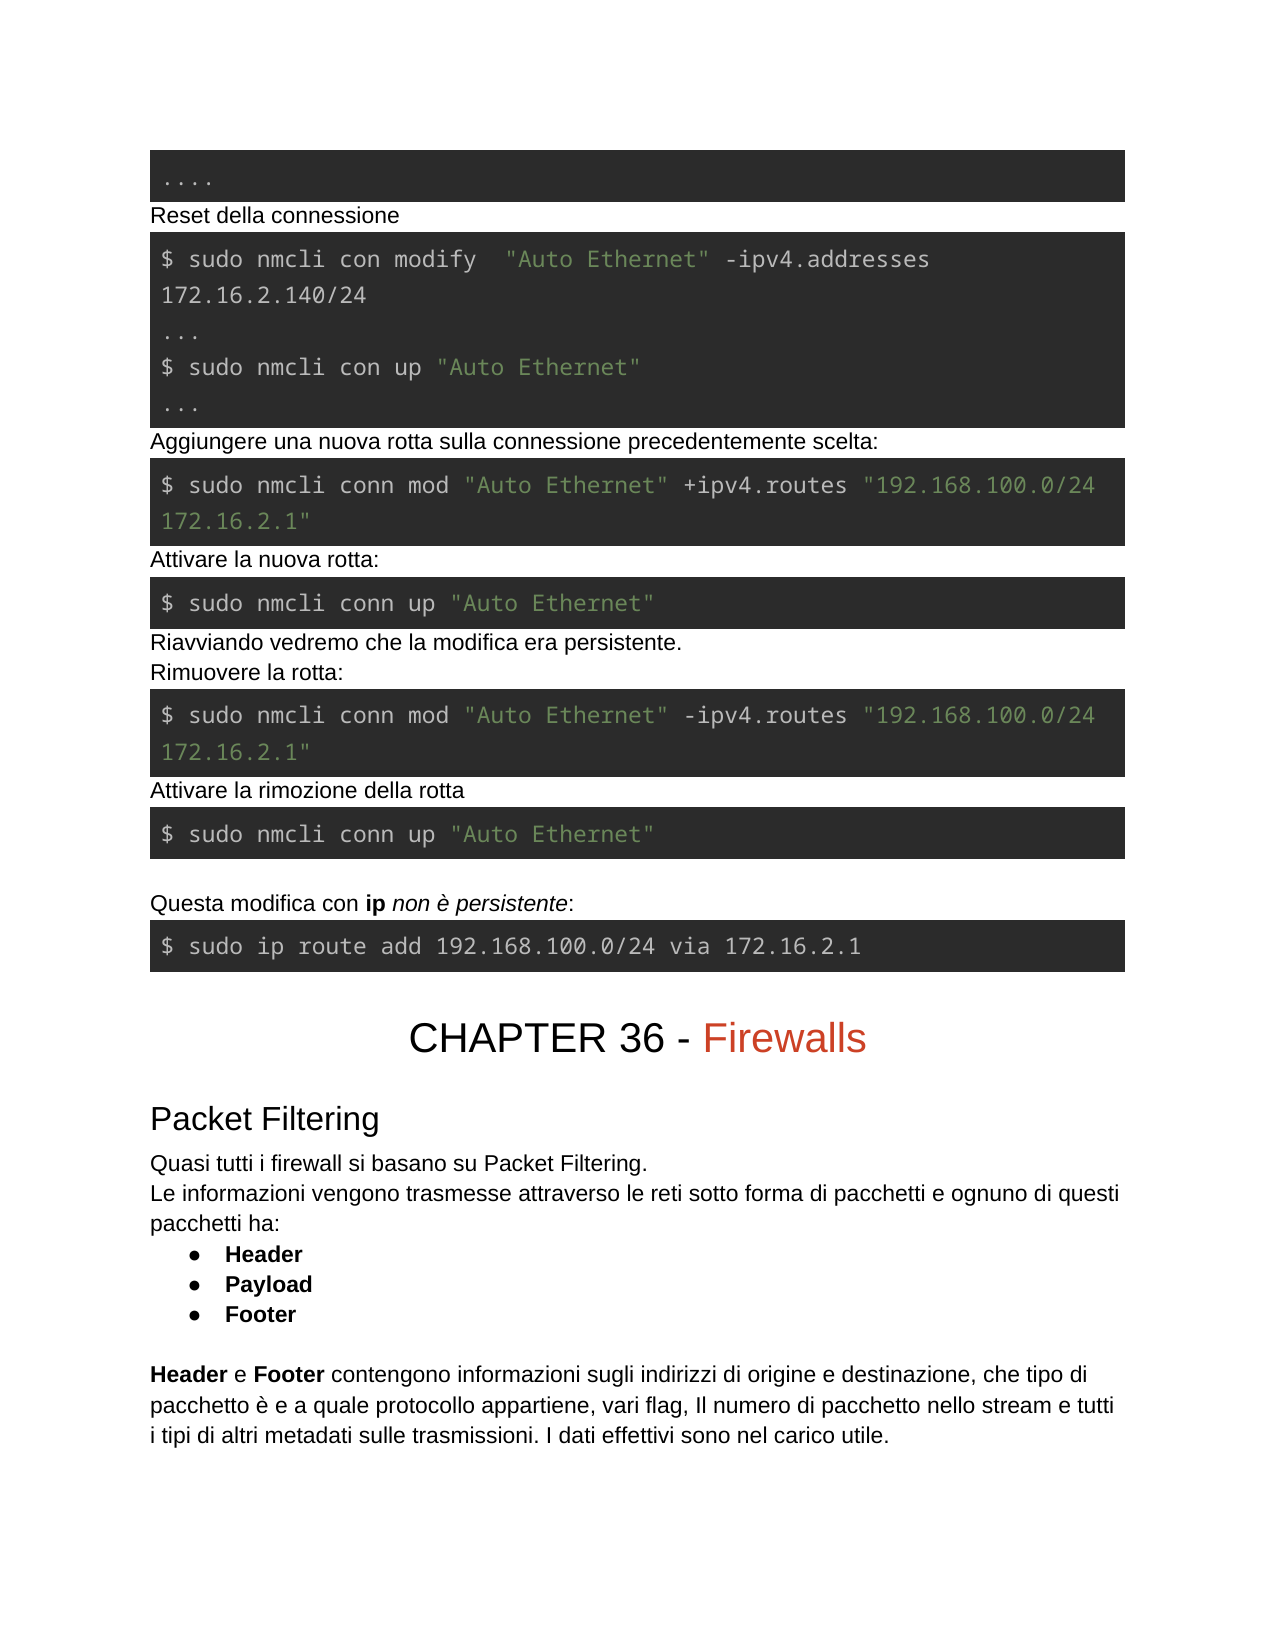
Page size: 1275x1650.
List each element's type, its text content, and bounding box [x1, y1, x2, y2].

text Quasi tutti i firewall si basano su Packet Filtering. [150, 1150, 1125, 1176]
text Attivare la rimozione della rotta [150, 777, 1125, 803]
table_header $ sudo nmcli conn up "Auto Ethernet" [150, 577, 1125, 629]
list Footer [187, 1301, 1125, 1327]
text Aggiungere una nuova rotta sulla connessione precedentemente scelta: [150, 428, 1125, 454]
table_header .... [150, 150, 1125, 202]
subtitle CHAPTER 36 - Firewalls [150, 1013, 1125, 1061]
table_header $ sudo nmcli conn mod "Auto Ethernet" +ipv4.routes "192.168.100.0/24 172.16.2.1" [150, 458, 1125, 546]
table_header $ sudo nmcli conn mod "Auto Ethernet" -ipv4.routes "192.168.100.0/24 172.16.2.1" [150, 689, 1125, 777]
table_header $ sudo ip route add 192.168.100.0/24 via 172.16.2.1 [150, 920, 1125, 972]
list Payload [187, 1271, 1125, 1297]
text Reset della connessione [150, 202, 1125, 228]
subtitle Packet Filtering [150, 1099, 1125, 1137]
text Rimuovere la rotta: [150, 659, 1125, 685]
table_header $ sudo nmcli conn up "Auto Ethernet" [150, 807, 1125, 859]
list Header [187, 1241, 1125, 1267]
text Header e Footer contengono informazioni sugli indirizzi di origine e destinazione, che tipo di pacchetto è e a quale protocollo appartiene, vari flag, Il numero di pacchetto nello stream e tutti i tipi di altri metadati sulle trasmissioni. I dati effettivi sono nel carico utile. [150, 1361, 1125, 1448]
text Questa modifica con ip non è persistente: [150, 889, 1125, 916]
text Attivare la nuova rotta: [150, 546, 1125, 573]
text Riavviando vedremo che la modifica era persistente. [150, 629, 1125, 655]
text Le informazioni vengono trasmesse attraverso le reti sotto forma di pacchetti e ognuno di questi pacchetti ha: [150, 1180, 1125, 1237]
table_header $ sudo nmcli con modify "Auto Ethernet" -ipv4.addresses 172.16.2.140/24 ... $ sudo nmcli con up "Auto Ethernet" ... [150, 232, 1125, 428]
